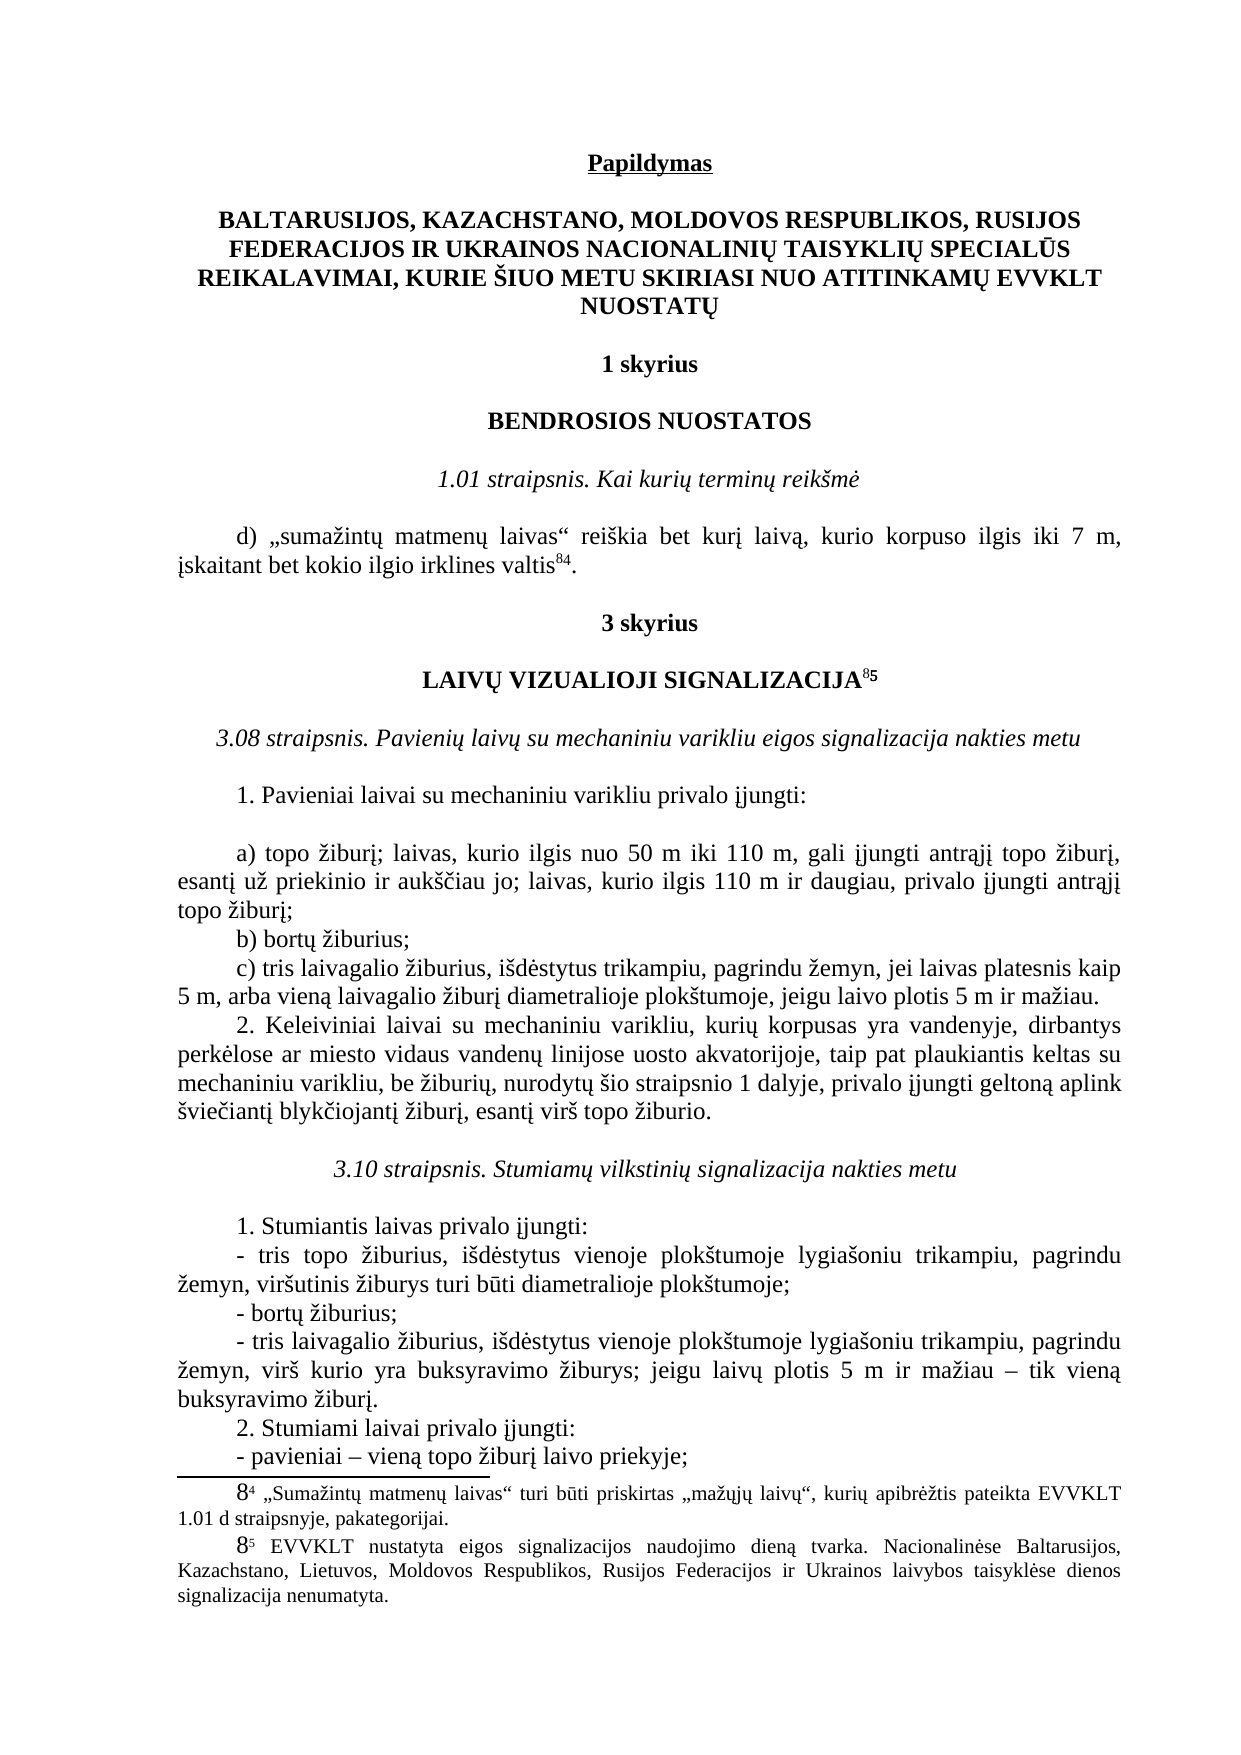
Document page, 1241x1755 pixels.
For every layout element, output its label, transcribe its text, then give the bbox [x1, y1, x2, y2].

text BENDROSIOS NUOSTATOS [177, 406, 1122, 435]
text 3.08 straipsnis. Pavienių laivų su mechaniniu varikliu eigos signalizacija nakties metu [177, 723, 1122, 751]
text 2. Stumiami laivai privalo įjungti: [177, 1413, 1122, 1441]
text BALTARUSIJOS, KAZACHSTANO, MOLDOVOS RESPUBLIKOS, RUSIJOS FEDERACIJOS IR UKRAINOS NACIONALINIŲ TAISYKLIŲ SPECIALŪS REIKALAVIMAI, KURIE ŠIUO METU SKIRIASI NUO ATITINKAMŲ EVVKLT NUOSTATŲ [177, 205, 1122, 320]
text - tris topo žiburius, išdėstytus vienoje plokštumoje lygiašoniu trikampiu, pagrindu žemyn, viršutinis žiburys turi būti diametralioje plokštumoje; [177, 1240, 1122, 1298]
text  „Sumažintų matmenų laivas“ turi būti priskirtas „mažųjų laivų“, kurių apibrėžtis pateikta EVVKLT 1.01 d straipsnyje, pakategorijai. [177, 1477, 1122, 1530]
text LAIVŲ VIZUALIOJI SIGNALIZACIJA [177, 665, 1122, 694]
text Papildymas [177, 148, 1122, 176]
text b) bortų žiburius; [177, 924, 1122, 953]
text 1. Stumiantis laivas privalo įjungti: [177, 1211, 1122, 1240]
text c) tris laivagalio žiburius, išdėstytus trikampiu, pagrindu žemyn, jei laivas platesnis kaip 5 m, arba vieną laivagalio žiburį diametralioje plokštumoje, jeigu laivo plotis 5 m ir mažiau. [177, 953, 1122, 1010]
text 3 skyrius [177, 608, 1122, 636]
text  EVVKLT nustatyta eigos signalizacijos naudojimo dieną tvarka. Nacionalinėse Baltarusijos, Kazachstano, Lietuvos, Moldovos Respublikos, Rusijos Federacijos ir Ukrainos laivybos taisyklėse dienos signalizacija nenumatyta. [177, 1530, 1122, 1607]
text - pavieniai – vieną topo žiburį laivo priekyje; [177, 1441, 1122, 1470]
text 1. Pavieniai laivai su mechaniniu varikliu privalo įjungti: [177, 780, 1122, 809]
text a) topo žiburį; laivas, kurio ilgis nuo 50 m iki 110 m, gali įjungti antrąjį topo žiburį, esantį už priekinio ir aukščiau jo; laivas, kurio ilgis 110 m ir daugiau, privalo įjungti antrąjį topo žiburį; [177, 838, 1122, 924]
text - tris laivagalio žiburius, išdėstytus vienoje plokštumoje lygiašoniu trikampiu, pagrindu žemyn, virš kurio yra buksyravimo žiburys; jeigu laivų plotis 5 m ir mažiau – tik vieną buksyravimo žiburį. [177, 1326, 1122, 1413]
text 1 skyrius [177, 349, 1122, 378]
text 3.10 straipsnis. Stumiamų vilkstinių signalizacija nakties metu [177, 1154, 1122, 1183]
text 1.01 straipsnis. Kai kurių terminų reikšmė [177, 464, 1122, 493]
text d) „sumažintų matmenų laivas“ reiškia bet kurį laivą, kurio korpuso ilgis iki 7 m, įskaitant bet kokio ilgio irklines valtis. [177, 521, 1122, 579]
text - bortų žiburius; [177, 1298, 1122, 1326]
text 2. Keleiviniai laivai su mechaniniu varikliu, kurių korpusas yra vandenyje, dirbantys perkėlose ar miesto vidaus vandenų linijose uosto akvatorijoje, taip pat plaukiantis keltas su mechaniniu varikliu, be žiburių, nurodytų šio straipsnio 1 dalyje, privalo įjungti geltoną aplink šviečiantį blykčiojantį žiburį, esantį virš topo žiburio. [177, 1010, 1122, 1125]
